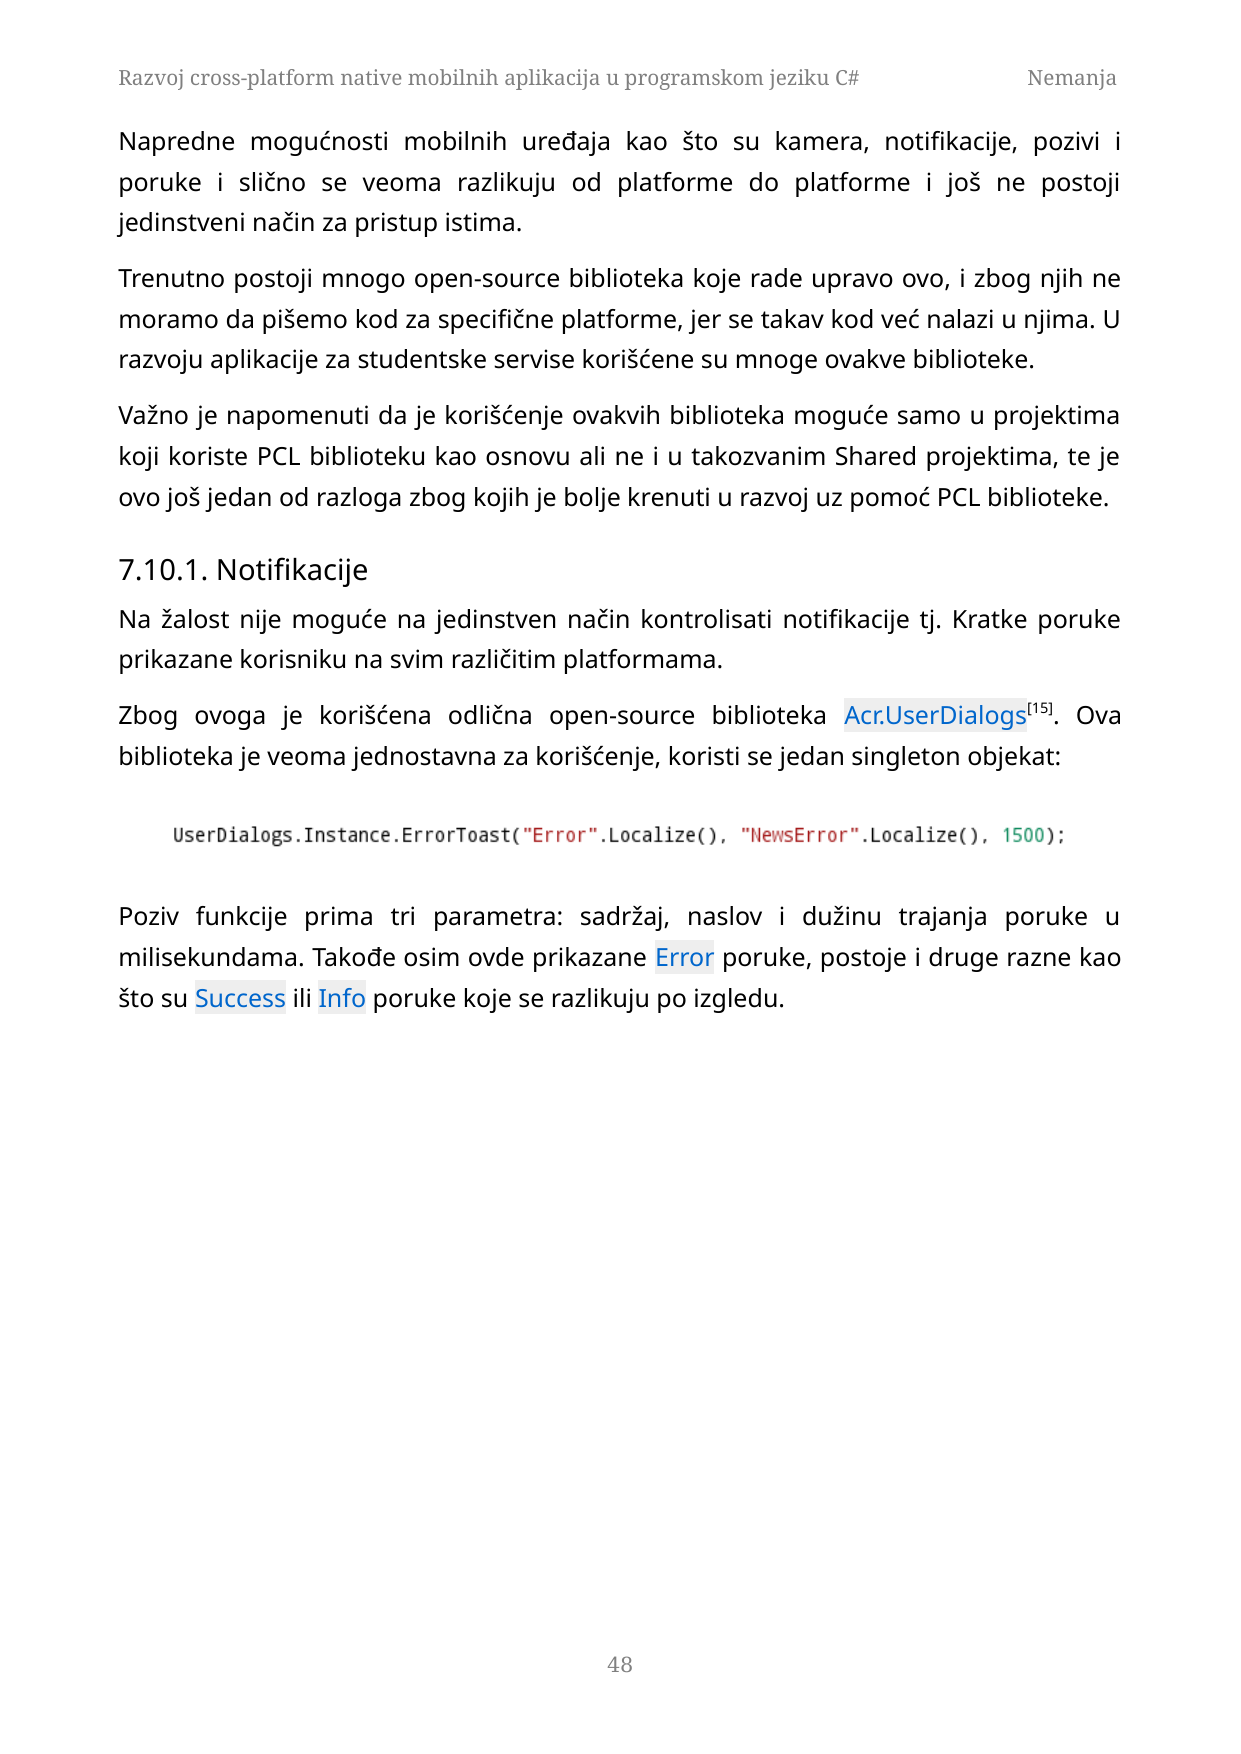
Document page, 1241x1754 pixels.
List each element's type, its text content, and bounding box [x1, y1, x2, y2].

text Trenutno postoji mnogo open-source biblioteka koje rade upravo ovo, i zbog njih ne moramo da pišemo kod za specifične platforme, jer se takav kod već nalazi u njima. U razvoju aplikacije za studentske servise korišćene su mnoge ovakve biblioteke. [118, 260, 1122, 376]
picture [165, 821, 1075, 852]
text Napredne mogućnosti mobilnih uređaja kao što su kamera, notifikacije, pozivi i poruke i slično se veoma razlikuju od platforme do platforme i još ne postoji jedinstveni način za pristup istima. [118, 123, 1122, 239]
text Zbog ovoga je korišćena odlična open-source biblioteka Acr.UserDialogs[15]. Ova biblioteka je veoma jednostavna za korišćenje, koristi se jedan singleton objekat: [118, 698, 1122, 772]
text Poziv funkcije prima tri parametra: sadržaj, naslov i dužinu trajanja poruke u milisekundama. Takođe osim ovde prikazane Error poruke, postoje i druge razne kao što su Success ili Info poruke koje se razlikuju po izgledu. [118, 794, 1122, 1014]
subtitle 7.10.1. Notifikacije [118, 549, 1122, 589]
text Važno je napomenuti da je korišćenje ovakvih biblioteka moguće samo u projektima koji koriste PCL biblioteku kao osnovu ali ne i u takozvanim Shared projektima, te je ovo još jedan od razloga zbog kojih je bolje krenuti u razvoj uz pomoć PCL biblioteke. [118, 397, 1122, 513]
text Na žalost nije moguće na jedinstven način kontrolisati notifikacije tj. Kratke poruke prikazane korisniku na svim različitim platformama. [118, 601, 1122, 676]
